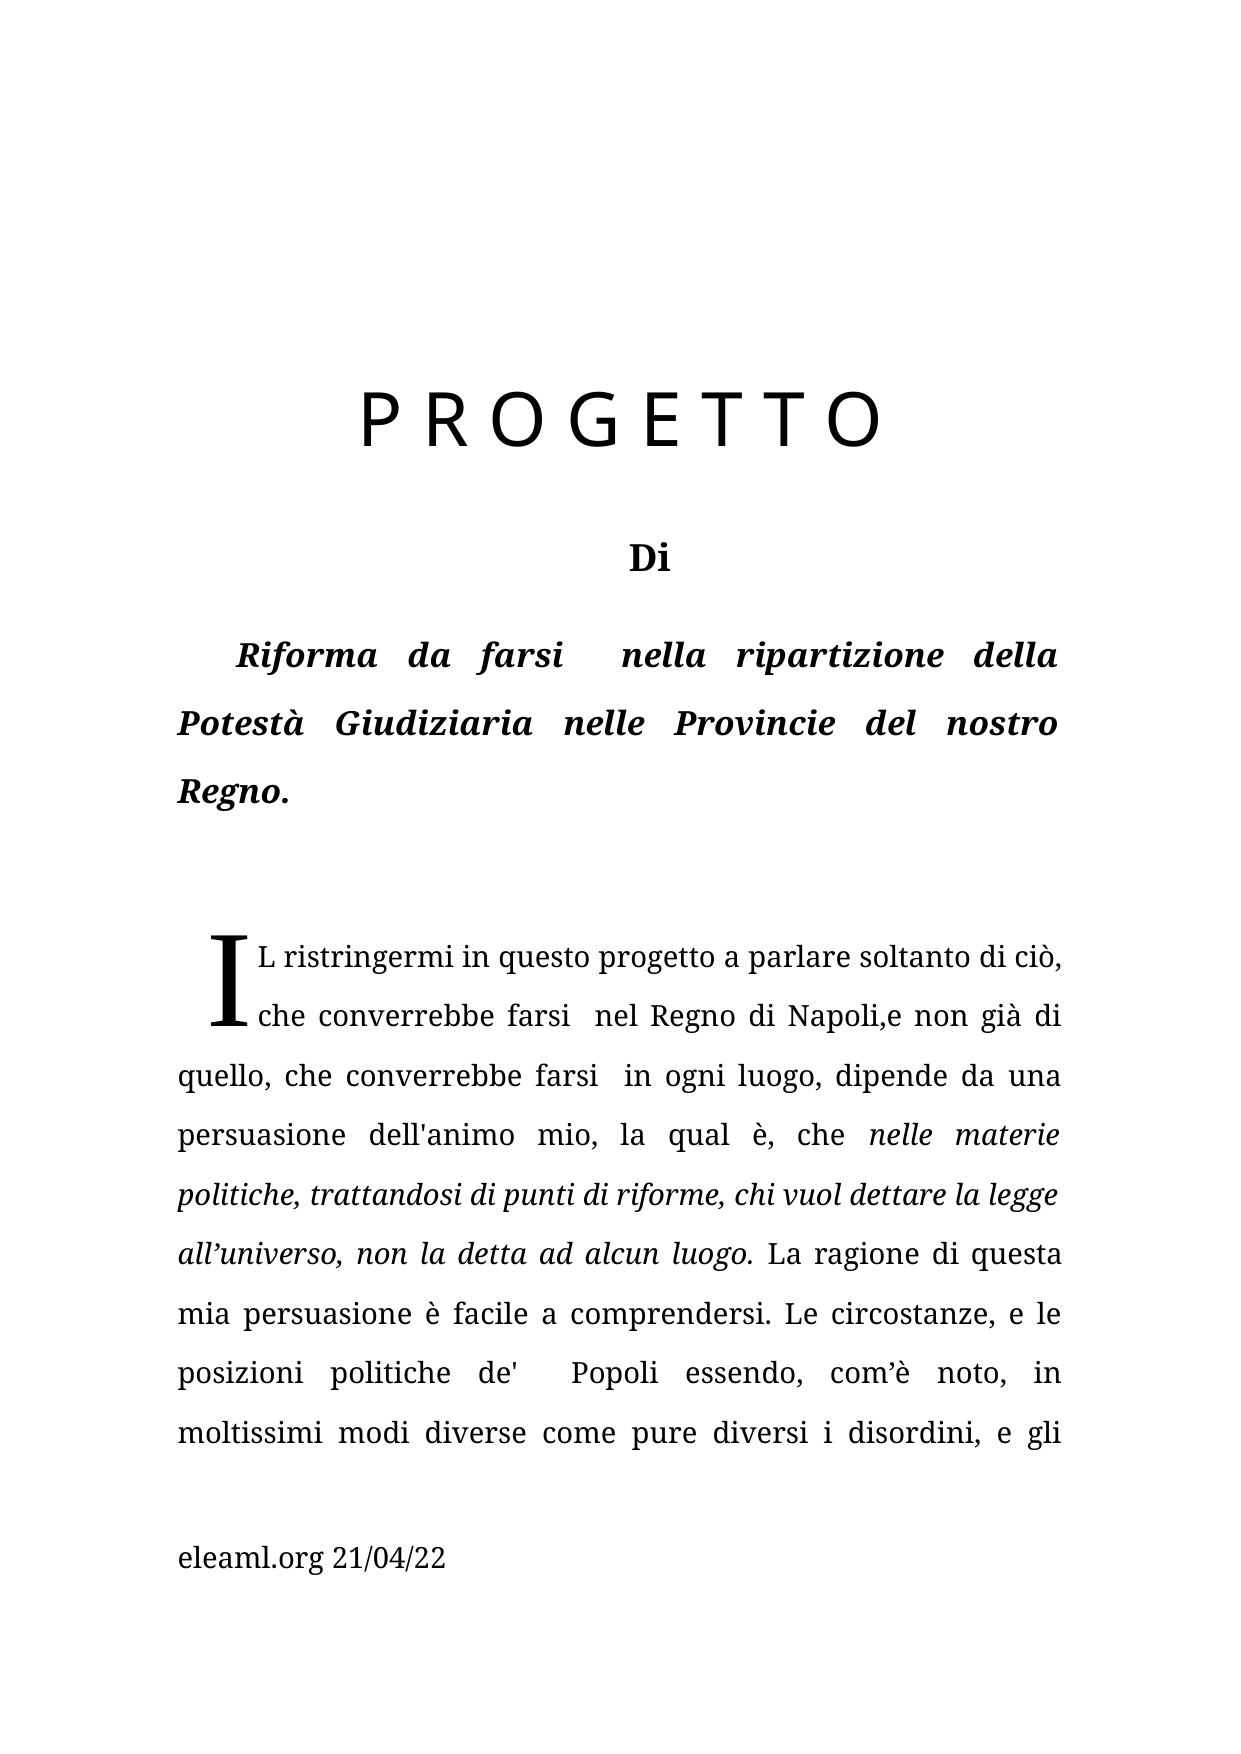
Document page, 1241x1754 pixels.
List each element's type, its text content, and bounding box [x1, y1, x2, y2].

text Riforma da farsi nella ripartizione della Potestà Giudiziaria nelle Provincie del nostro Regno. [177, 631, 1063, 813]
text IL ristringermi in questo progetto a parlare soltanto di ciò, che converrebbe farsi nel Regno di Napoli,e non già di quello, che converrebbe farsi in ogni luogo, dipende da una persuasione dell'animo mio, la qual è, che nelle materie politiche, trattandosi di punti di riforme, chi vuol dettare la legge all’universo, non la detta ad alcun luogo. La ragione di questa mia persuasione è facile a comprendersi. Le circostanze, e le posizioni politiche de' Popoli essendo, com’è noto, in moltissimi modi diverse come pure diversi i disordini, e gli [177, 936, 1063, 1452]
subtitle P R O G E T T O [177, 366, 1063, 468]
text Di [177, 531, 1063, 582]
